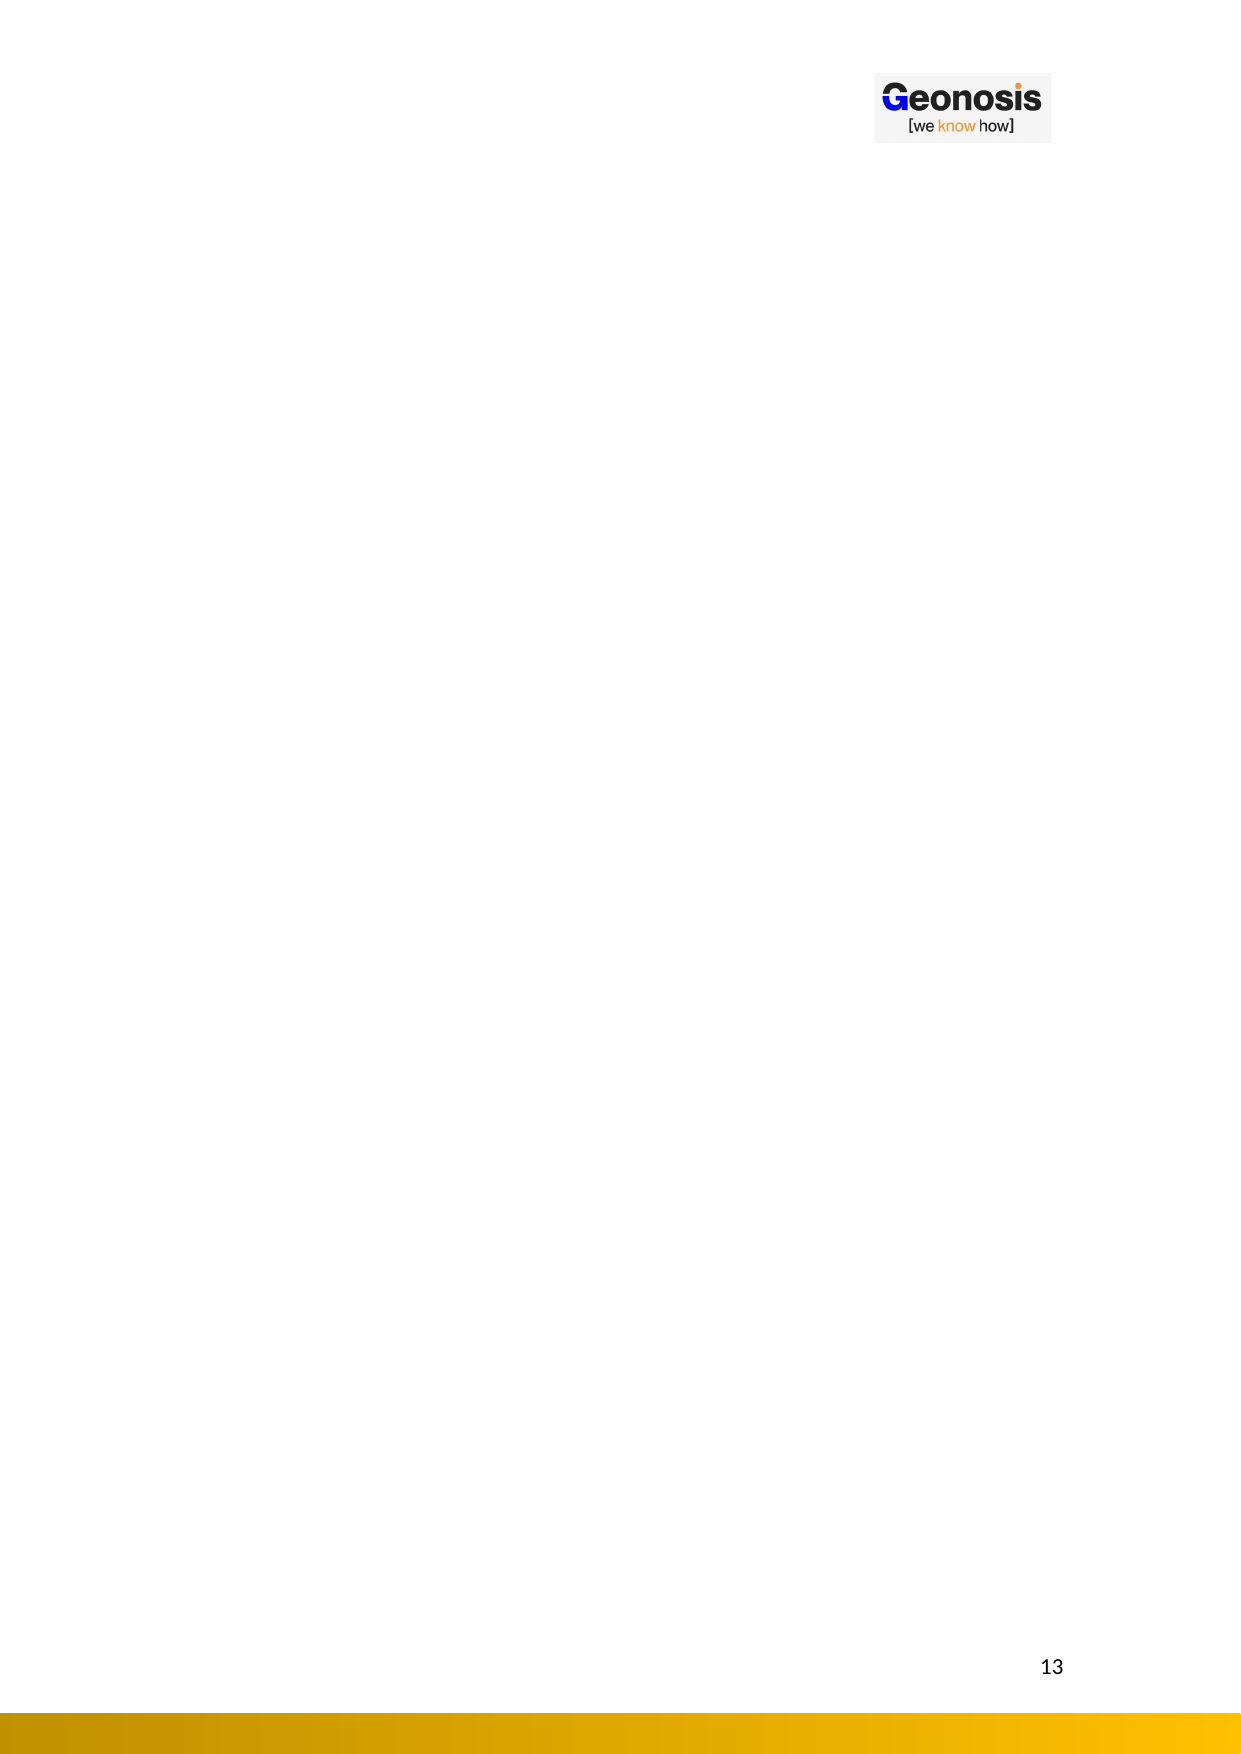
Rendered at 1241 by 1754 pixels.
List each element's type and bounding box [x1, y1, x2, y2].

picture [874, 73, 1051, 143]
